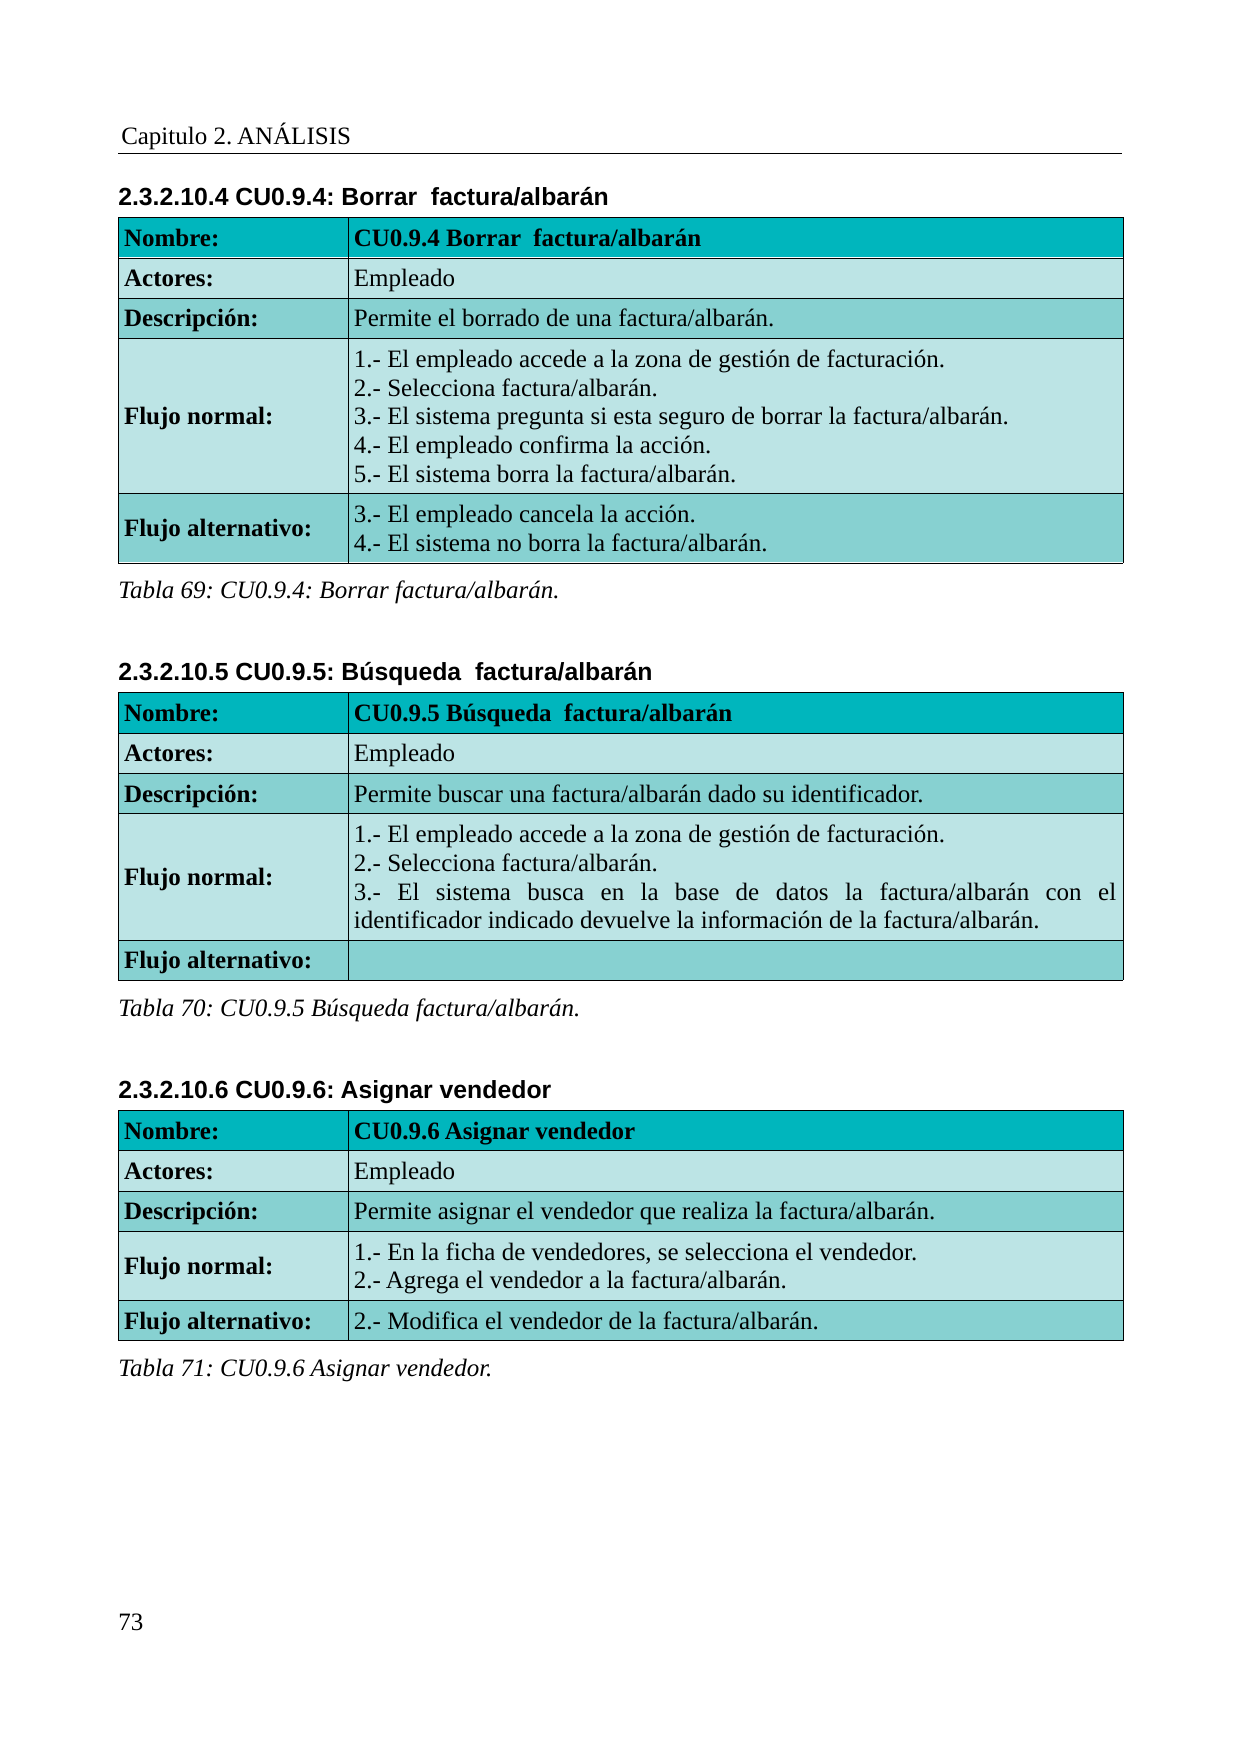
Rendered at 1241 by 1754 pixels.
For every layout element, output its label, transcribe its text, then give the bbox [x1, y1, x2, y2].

table_cell Permite buscar una factura/albarán dado su identificador. [349, 774, 1123, 813]
table_cell Permite asignar el vendedor que realiza la factura/albarán. [349, 1192, 1123, 1231]
table_cell Descripción: [119, 774, 348, 813]
table_header CU0.9.4 Borrar factura/albarán [349, 218, 1123, 257]
table_cell Empleado [349, 734, 1123, 773]
subtitle 2.3.2.10.5 CU0.9.5: Búsqueda factura/albarán [118, 657, 1122, 686]
text Tabla 70: CU0.9.5 Búsqueda factura/albarán. [118, 993, 1122, 1021]
subtitle 2.3.2.10.6 CU0.9.6: Asignar vendedor [118, 1075, 1122, 1104]
table_header Nombre: [119, 1111, 348, 1150]
table_cell Actores: [119, 734, 348, 773]
text Tabla 69: CU0.9.4: Borrar factura/albarán. [118, 575, 1122, 604]
table_cell 1.- En la ficha de vendedores, se selecciona el vendedor. 2.- Agrega el vendedor a la factura/albarán. [349, 1232, 1123, 1300]
table_cell Flujo normal: [119, 814, 348, 940]
table_cell 1.- El empleado accede a la zona de gestión de facturación. 2.- Selecciona factura/albarán. 3.- El sistema pregunta si esta seguro de borrar la factura/albarán. 4.- El empleado confirma la acción. 5.- El sistema borra la factura/albarán. [349, 339, 1123, 493]
table_header Nombre: [119, 218, 348, 257]
table_cell Flujo alternativo: [119, 494, 348, 562]
table_cell Flujo normal: [119, 339, 348, 493]
table_cell Flujo alternativo: [119, 941, 348, 980]
table_cell Actores: [119, 1151, 348, 1191]
table_cell Empleado [349, 1151, 1123, 1191]
table_cell Flujo alternativo: [119, 1301, 348, 1340]
table_cell [349, 941, 1123, 980]
table_cell Permite el borrado de una factura/albarán. [349, 299, 1123, 338]
table_cell Actores: [119, 259, 348, 298]
table_cell 2.- Modifica el vendedor de la factura/albarán. [349, 1301, 1123, 1340]
table_cell 1.- El empleado accede a la zona de gestión de facturación. 2.- Selecciona factura/albarán. 3.- El sistema busca en la base de datos la factura/albarán con el identificador indicado devuelve la información de la factura/albarán. [349, 814, 1123, 940]
subtitle 2.3.2.10.4 CU0.9.4: Borrar factura/albarán [118, 182, 1122, 211]
table_header Nombre: [119, 693, 348, 733]
table_cell 3.- El empleado cancela la acción. 4.- El sistema no borra la factura/albarán. [349, 494, 1123, 562]
table_header CU0.9.5 Búsqueda factura/albarán [349, 693, 1123, 733]
table_cell Descripción: [119, 1192, 348, 1231]
table_cell Descripción: [119, 299, 348, 338]
table_header CU0.9.6 Asignar vendedor [349, 1111, 1123, 1150]
text Tabla 71: CU0.9.6 Asignar vendedor. [118, 1353, 1122, 1382]
table_cell Empleado [349, 259, 1123, 298]
table_cell Flujo normal: [119, 1232, 348, 1300]
